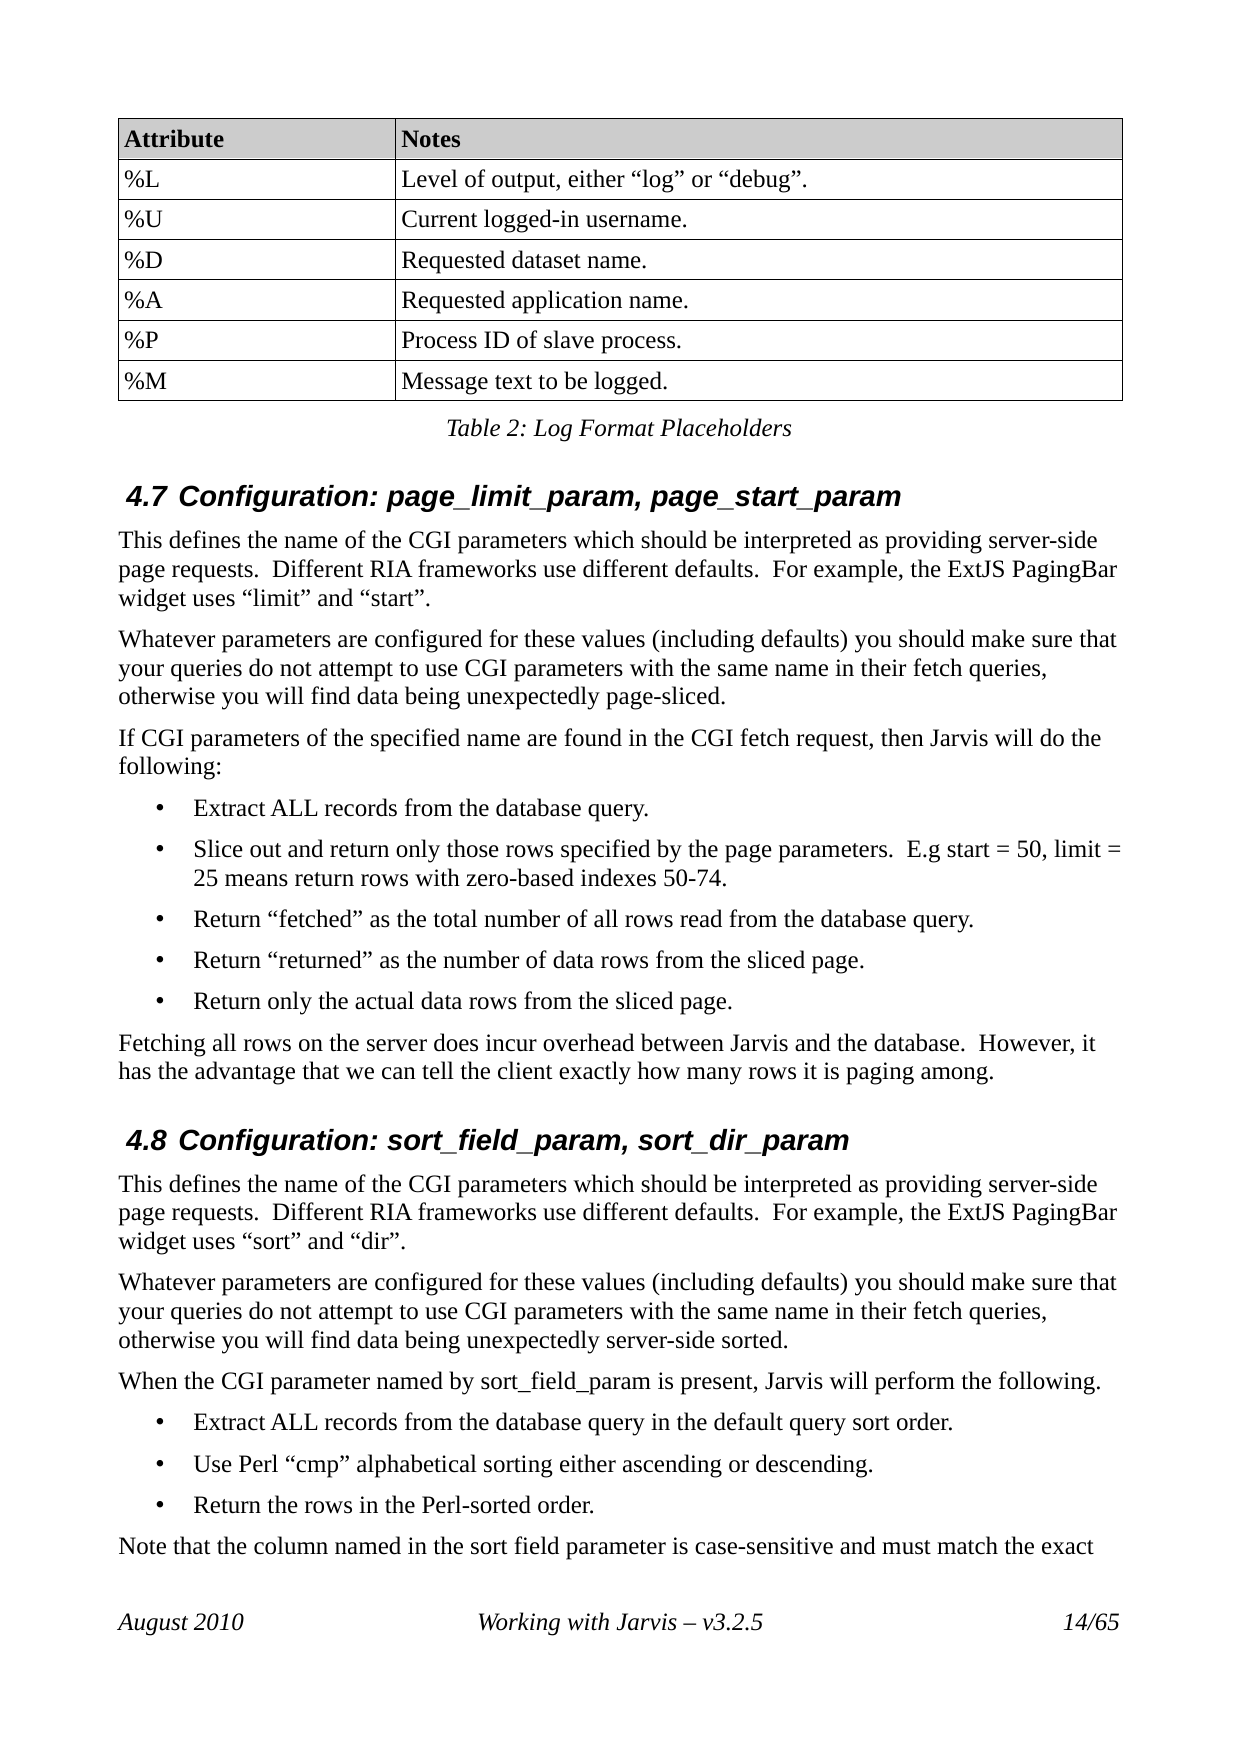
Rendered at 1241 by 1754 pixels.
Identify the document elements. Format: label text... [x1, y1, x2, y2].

table_cell %P [119, 321, 395, 360]
subtitle Configuration: sort_field_param, sort_dir_param [118, 1123, 1122, 1156]
list Use Perl “cmp” alphabetical sorting either ascending or descending. [156, 1449, 1122, 1477]
table_cell Process ID of slave process. [396, 321, 1122, 360]
list Return “fetched” as the total number of all rows read from the database query. [156, 904, 1122, 933]
table_cell %A [119, 280, 395, 320]
list Return “returned” as the number of data rows from the sliced page. [156, 945, 1122, 974]
table_cell Current logged-in username. [396, 200, 1122, 239]
list Return the rows in the Perl-sorted order. [156, 1490, 1122, 1519]
text When the CGI parameter named by sort_field_param is present, Jarvis will perform the following. [118, 1366, 1122, 1395]
subtitle Configuration: page_limit_param, page_start_param [118, 479, 1122, 513]
list Slice out and return only those rows specified by the page parameters. E.g start = 50, limit = 25 means return rows with zero-based indexes 50-74. [156, 834, 1122, 891]
table_cell %U [119, 200, 395, 239]
list Extract ALL records from the database query in the default query sort order. [156, 1407, 1122, 1436]
table_cell %D [119, 240, 395, 279]
table_cell Level of output, either “log” or “debug”. [396, 160, 1122, 199]
list Return only the actual data rows from the sliced page. [156, 986, 1122, 1015]
text This defines the name of the CGI parameters which should be interpreted as providing server-side page requests. Different RIA frameworks use different defaults. For example, the ExtJS PagingBar widget uses “limit” and “start”. [118, 525, 1122, 611]
list Extract ALL records from the database query. [156, 793, 1122, 821]
table_cell Message text to be logged. [396, 361, 1122, 400]
table_cell Requested dataset name. [396, 240, 1122, 279]
text This defines the name of the CGI parameters which should be interpreted as providing server-side page requests. Different RIA frameworks use different defaults. For example, the ExtJS PagingBar widget uses “sort” and “dir”. [118, 1169, 1122, 1255]
text Whatever parameters are configured for these values (including defaults) you should make sure that your queries do not attempt to use CGI parameters with the same name in their fetch queries, otherwise you will find data being unexpectedly page-sliced. [118, 624, 1122, 710]
text Note that the column named in the sort field parameter is case-sensitive and must match the exact [118, 1531, 1122, 1560]
text If CGI parameters of the specified name are found in the CGI fetch request, then Jarvis will do the following: [118, 723, 1122, 780]
table_cell Requested application name. [396, 280, 1122, 320]
text Table 2: Log Format Placeholders [118, 413, 1122, 442]
table_header Attribute [119, 119, 395, 158]
text Whatever parameters are configured for these values (including defaults) you should make sure that your queries do not attempt to use CGI parameters with the same name in their fetch queries, otherwise you will find data being unexpectedly server-side sorted. [118, 1267, 1122, 1354]
table_cell %L [119, 160, 395, 199]
text Fetching all rows on the server does incur overhead between Jarvis and the database. However, it has the advantage that we can tell the client exactly how many rows it is paging among. [118, 1028, 1122, 1085]
table_cell %M [119, 361, 395, 400]
table_header Notes [396, 119, 1122, 158]
